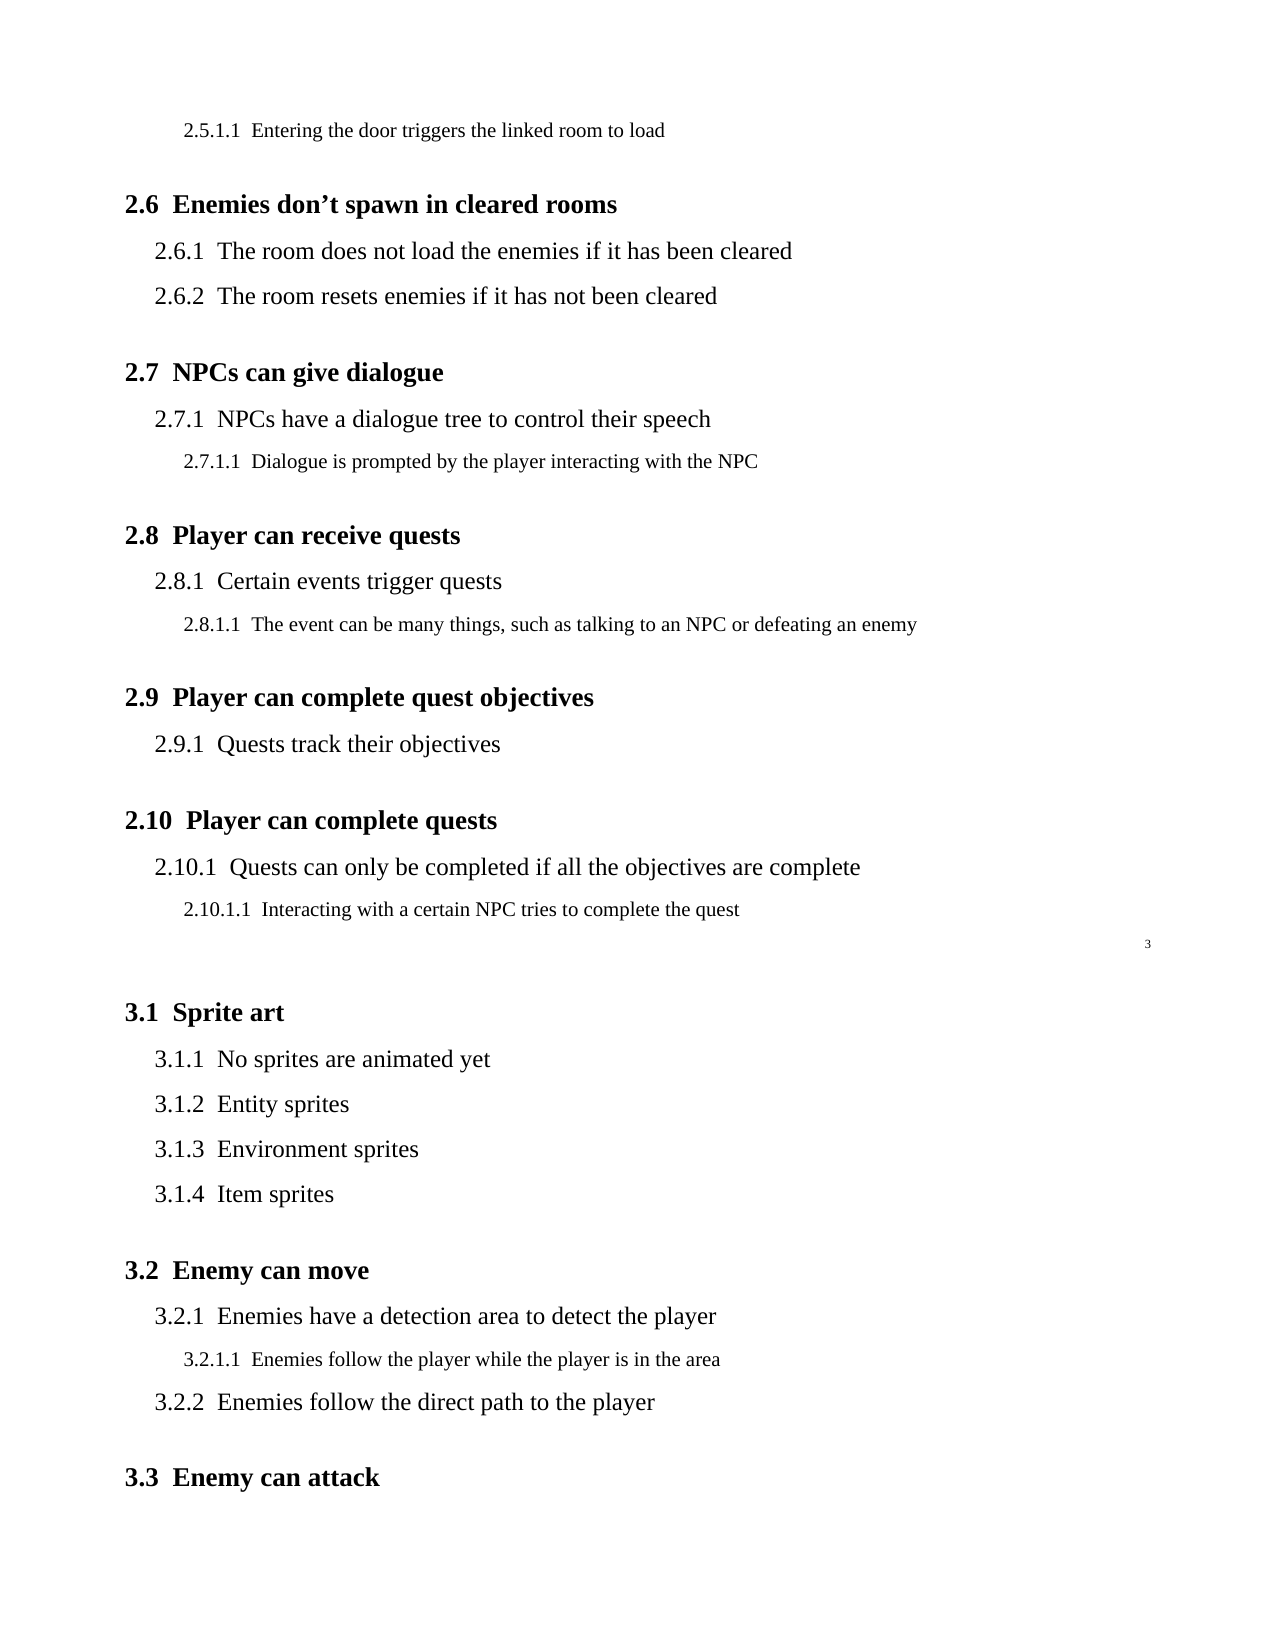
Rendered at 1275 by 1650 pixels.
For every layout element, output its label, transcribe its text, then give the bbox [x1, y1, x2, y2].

list Enemies don’t spawn in cleared rooms [118, 188, 1157, 219]
list Player can complete quest objectives [118, 682, 1157, 713]
list Enemy can attack [118, 1462, 1157, 1493]
list Entity sprites [148, 1089, 1157, 1117]
list Certain events trigger quests [148, 566, 1157, 595]
list The event can be many things, such as talking to an NPC or defeating an enemy [178, 611, 1157, 636]
list Interacting with a certain NPC tries to complete the quest [178, 897, 1157, 921]
list Enemy can move [118, 1254, 1157, 1285]
list The room does not load the enemies if it has been cleared [148, 236, 1157, 265]
list Environment sprites [148, 1134, 1157, 1162]
list Dialogue is prompted by the player interacting with the NPC [178, 449, 1157, 473]
list Player can receive quests [118, 519, 1157, 550]
list Quests can only be completed if all the objectives are complete [148, 852, 1157, 881]
list Entering the door triggers the linked room to load [178, 118, 1157, 142]
list Enemies follow the player while the player is in the area [178, 1346, 1157, 1371]
list The room resets enemies if it has not been cleared [148, 281, 1157, 310]
list Enemies have a detection area to detect the player [148, 1301, 1157, 1330]
list Enemies follow the direct path to the player [148, 1387, 1157, 1415]
list Sprite art [118, 996, 1157, 1027]
list Player can complete quests [118, 804, 1157, 835]
list No sprites are animated yet [148, 1044, 1157, 1072]
list Item sprites [148, 1179, 1157, 1207]
list Quests track their objectives [148, 729, 1157, 758]
list NPCs can give dialogue [118, 356, 1157, 387]
list NPCs have a dialogue tree to control their speech [148, 404, 1157, 432]
